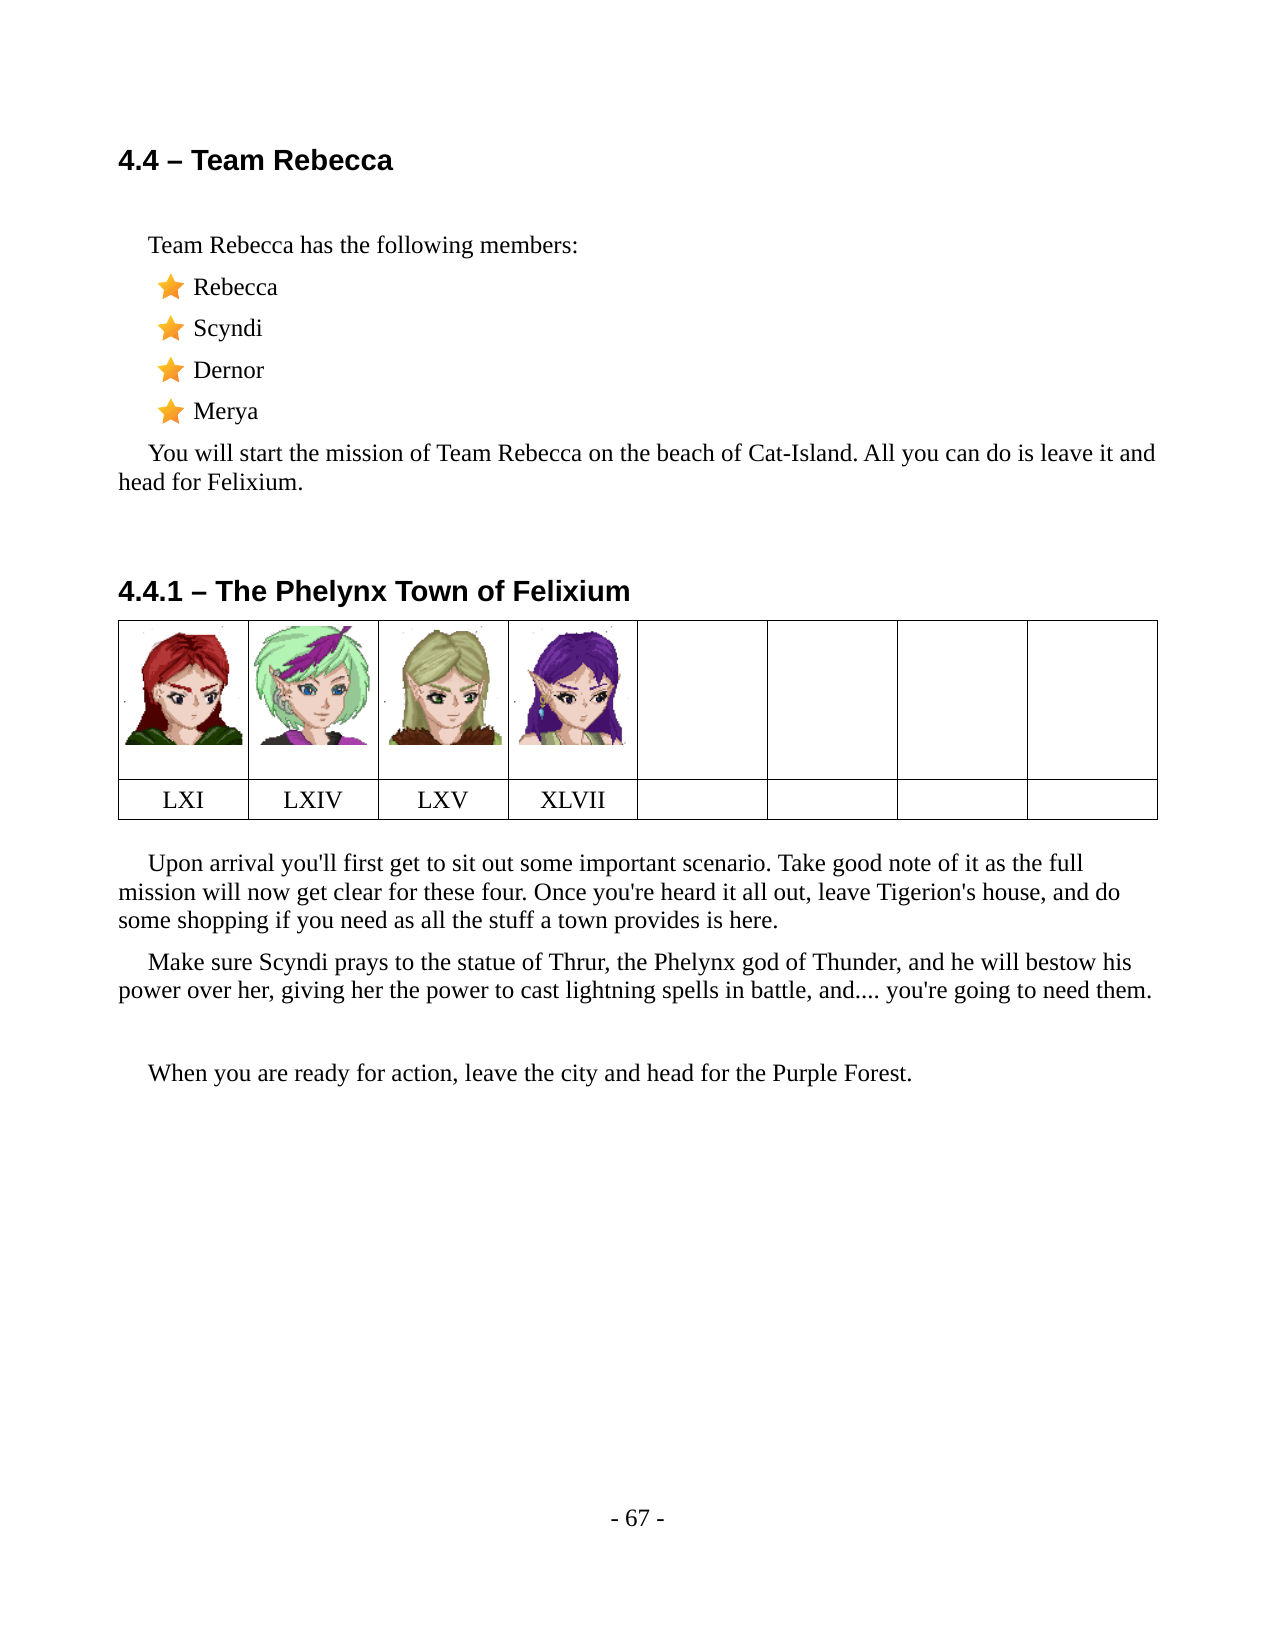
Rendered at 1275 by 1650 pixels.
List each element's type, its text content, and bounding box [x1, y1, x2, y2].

table_cell XLVII [509, 780, 637, 819]
table_cell [638, 780, 767, 819]
list Scyndi [156, 313, 1157, 342]
picture [383, 626, 502, 745]
table_header [768, 621, 897, 779]
table_cell [768, 780, 897, 819]
table_header [509, 621, 637, 779]
list Rebecca [156, 272, 1157, 301]
picture [253, 626, 372, 745]
text Make sure Scyndi prays to the statue of Thrur, the Phelynx god of Thunder, and he will bestow his power over her, giving her the power to cast lightning spells in battle, and.... you're going to need them. [118, 947, 1157, 1004]
text When you are ready for action, leave the city and head for the Purple Forest. [118, 1058, 1157, 1087]
table_cell LXIV [249, 780, 378, 819]
table_header [119, 621, 248, 744]
text Team Rebecca has the following members: [118, 230, 1157, 259]
table_cell [1028, 780, 1157, 819]
table_cell [898, 780, 1027, 819]
subtitle 4.4 – Team Rebecca [118, 143, 1157, 177]
table_cell LXI [119, 780, 248, 819]
picture [123, 626, 243, 745]
list Dernor [156, 355, 1157, 384]
table_header [898, 621, 1027, 779]
list Merya [156, 396, 1157, 425]
table_header [119, 745, 248, 779]
table_header [249, 621, 378, 779]
picture [513, 626, 632, 745]
subtitle 4.4.1 – The Phelynx Town of Felixium [118, 574, 1157, 608]
table_header [1028, 621, 1157, 779]
text Upon arrival you'll first get to sit out some important scenario. Take good note of it as the full mission will now get clear for these four. Once you're heard it all out, leave Tigerion's house, and do some shopping if you need as all the stuff a town provides is here. [118, 848, 1157, 934]
text You will start the mission of Team Rebecca on the beach of Cat-Island. All you can do is leave it and head for Felixium. [118, 438, 1157, 495]
table_cell LXV [379, 780, 508, 819]
table_header [638, 621, 767, 779]
table_header [379, 621, 508, 779]
